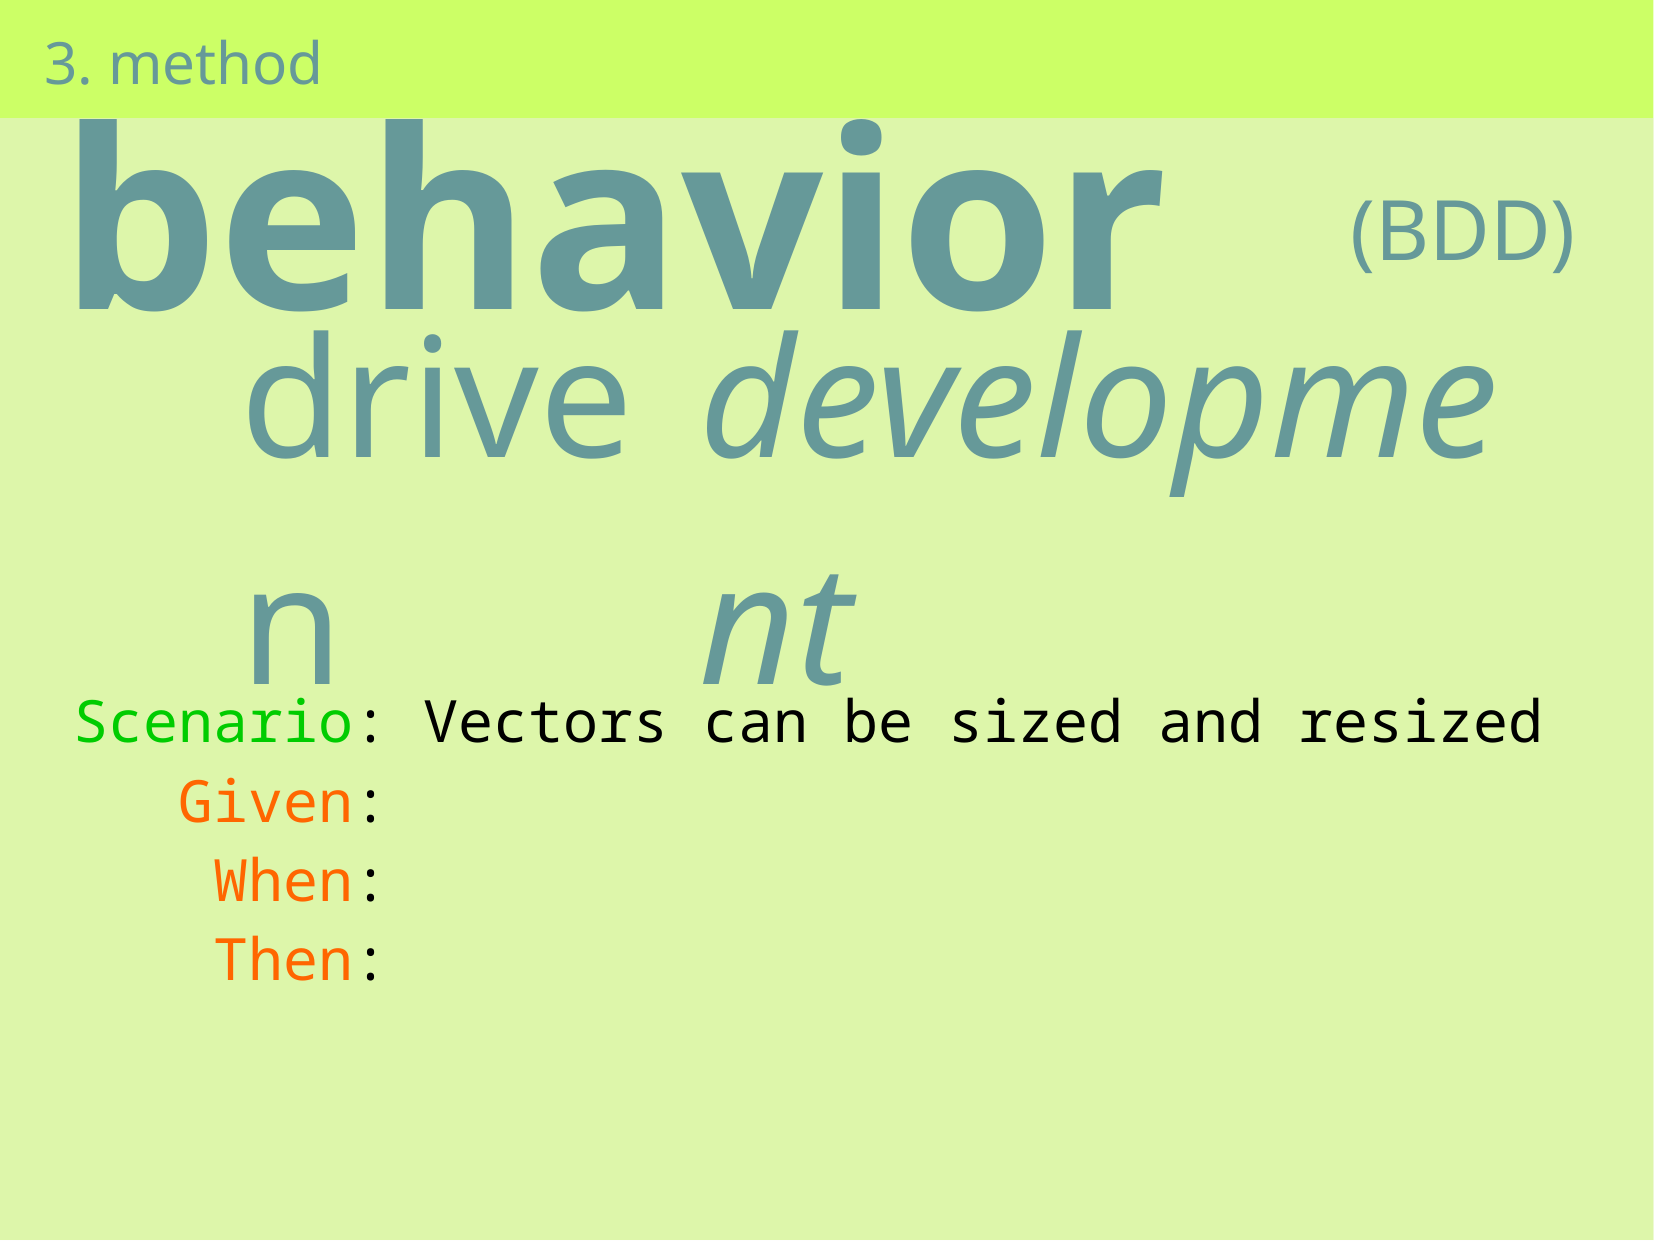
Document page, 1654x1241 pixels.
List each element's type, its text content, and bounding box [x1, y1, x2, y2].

text_box development [745, 271, 1607, 541]
text_box 3. method [29, 14, 309, 119]
text_box Scenario: Vectors can be sized and resized Given: When: Then: [59, 673, 1559, 968]
text_box (BDD) [1335, 164, 1619, 307]
text_box [0, 118, 1654, 1241]
text_box driven [225, 271, 745, 541]
text_box behavior [45, 35, 1019, 431]
